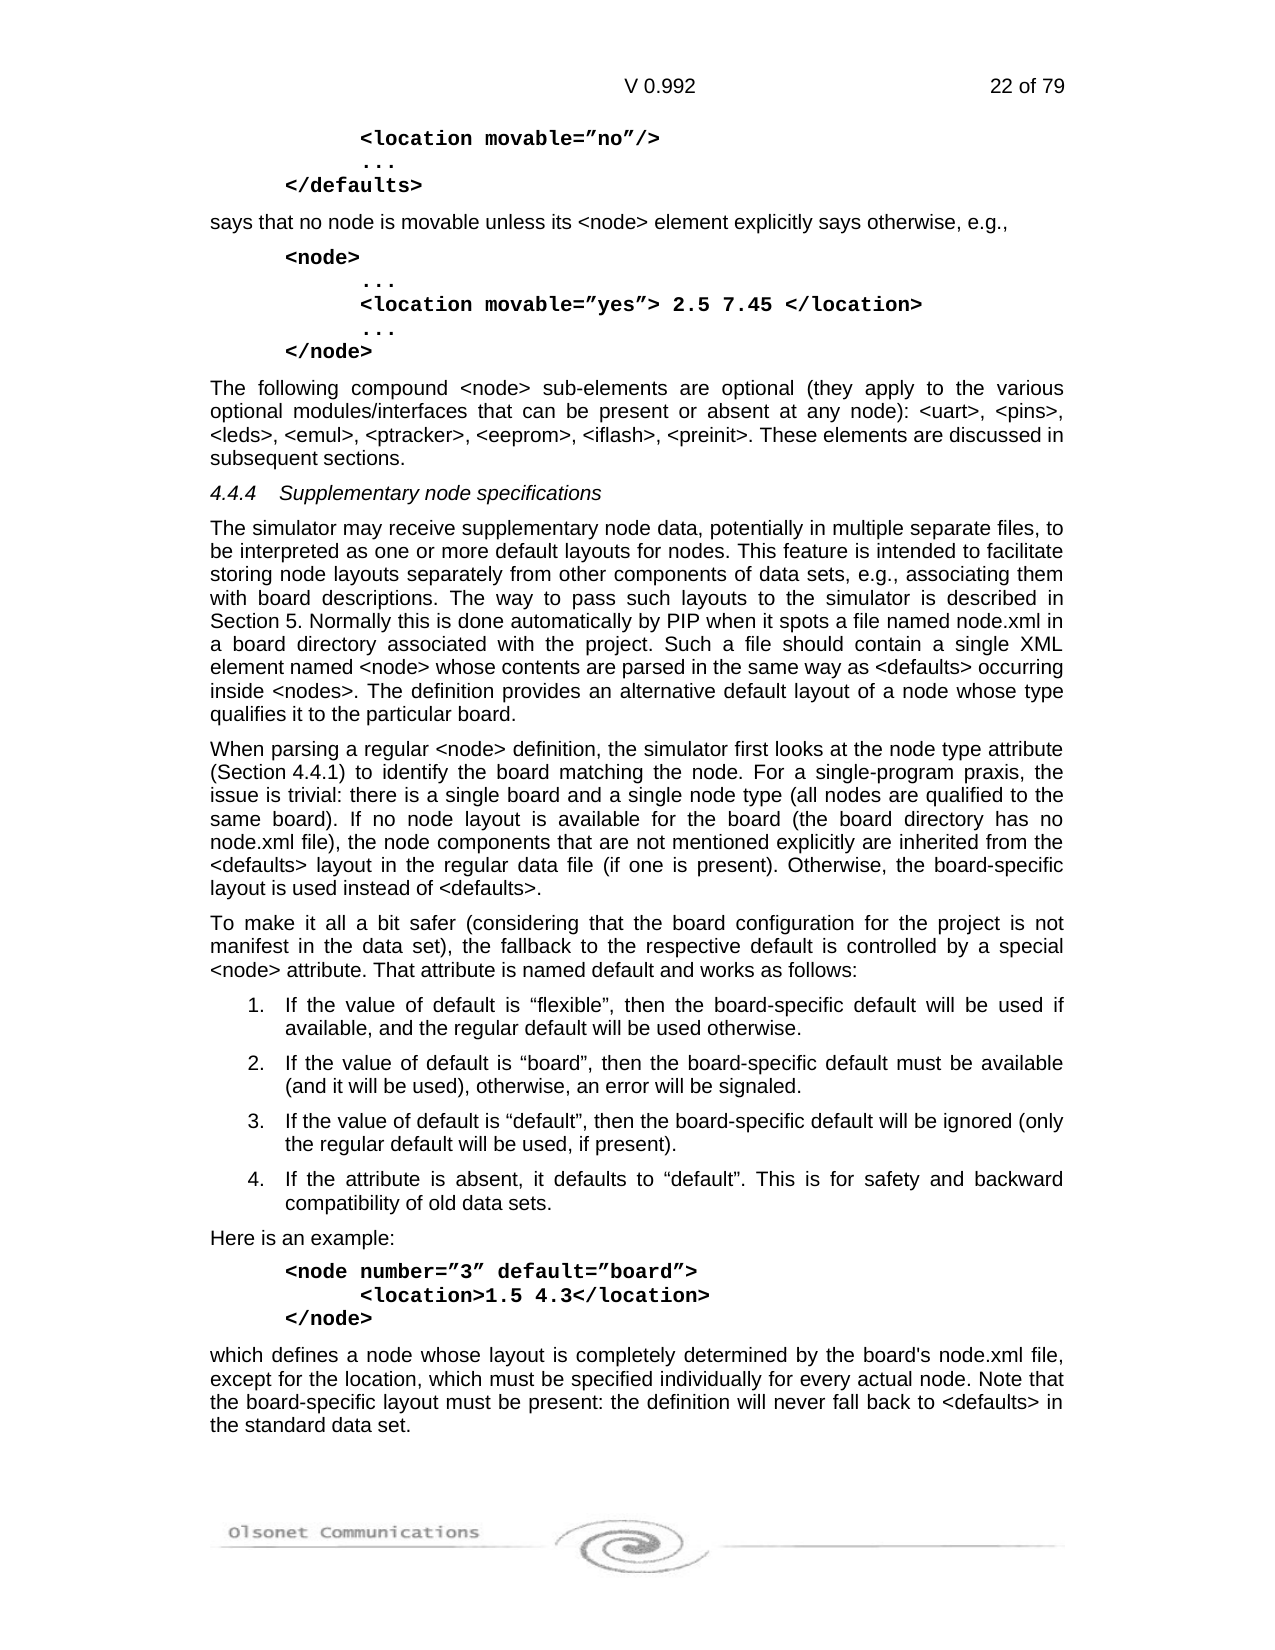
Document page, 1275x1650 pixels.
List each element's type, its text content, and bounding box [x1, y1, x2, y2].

picture [210, 1504, 1065, 1596]
subtitle Supplementary node specifications [210, 482, 1065, 505]
list If the value of default is “flexible”, then the board-specific default will be used if available, and the regular default will be used otherwise. [247, 993, 1065, 1040]
text ... [210, 271, 1065, 294]
text When parsing a regular <node> definition, the simulator first looks at the node type attribute (Section 4.4.1) to identify the board matching the node. For a single-program praxis, the issue is trivial: there is a single board and a single node type (all nodes are qualified to the same board). If no node layout is available for the board (the board directory has no node.xml file), the node components that are not mentioned explicitly are inherited from the <defaults> layout in the regular data file (if one is present). Otherwise, the board-specific layout is used instead of <defaults>. [210, 737, 1065, 900]
text <location>1.5 4.3</location> [210, 1285, 1065, 1308]
text </defaults> [210, 175, 1065, 199]
list If the value of default is “board”, then the board-specific default must be available (and it will be used), otherwise, an error will be signaled. [247, 1051, 1065, 1098]
text <node number=”3” default=”board”> [210, 1261, 1065, 1285]
text which defines a node whose layout is completely determined by the board's node.xml file, except for the location, which must be specified individually for every actual node. Note that the board-specific layout must be present: the definition will never fall back to <defaults> in the standard data set. [210, 1344, 1065, 1437]
text To make it all a bit safer (considering that the board configuration for the project is not manifest in the data set), the fallback to the respective default is controlled by a special <node> attribute. That attribute is named default and works as follows: [210, 912, 1065, 981]
text <location movable=”no”/> [210, 128, 1065, 151]
text The following compound <node> sub-elements are optional (they apply to the various optional modules/interfaces that can be present or absent at any node): <uart>, <pins>, <leds>, <emul>, <ptracker>, <eeprom>, <iflash>, <preinit>. These elements are discussed in subsequent sections. [210, 377, 1065, 470]
text says that no node is movable unless its <node> element explicitly says otherwise, e.g., [210, 210, 1065, 234]
text </node> [210, 1308, 1065, 1332]
text The simulator may receive supplementary node data, potentially in multiple separate files, to be interpreted as one or more default layouts for nodes. This feature is intended to facilitate storing node layouts separately from other components of data sets, e.g., associating them with board descriptions. The way to pass such layouts to the simulator is described in Section 5. Normally this is done automatically by PIP when it spots a file named node.xml in a board directory associated with the project. Such a file should contain a single XML element named <node> whose contents are parsed in the same way as <defaults> occurring inside <nodes>. The definition provides an alternative default layout of a node whose type qualifies it to the particular board. [210, 517, 1065, 726]
text </node> [210, 341, 1065, 365]
list If the attribute is absent, it defaults to “default”. This is for safety and backward compatibility of old data sets. [247, 1168, 1065, 1214]
list If the value of default is “default”, then the board-specific default will be ignored (only the regular default will be used, if present). [247, 1110, 1065, 1156]
text <node> [210, 245, 1065, 271]
text Here is an example: [210, 1226, 1065, 1249]
text ... [210, 151, 1065, 175]
text <location movable=”yes”> 2.5 7.45 </location> [210, 294, 1065, 318]
text ... [210, 318, 1065, 341]
